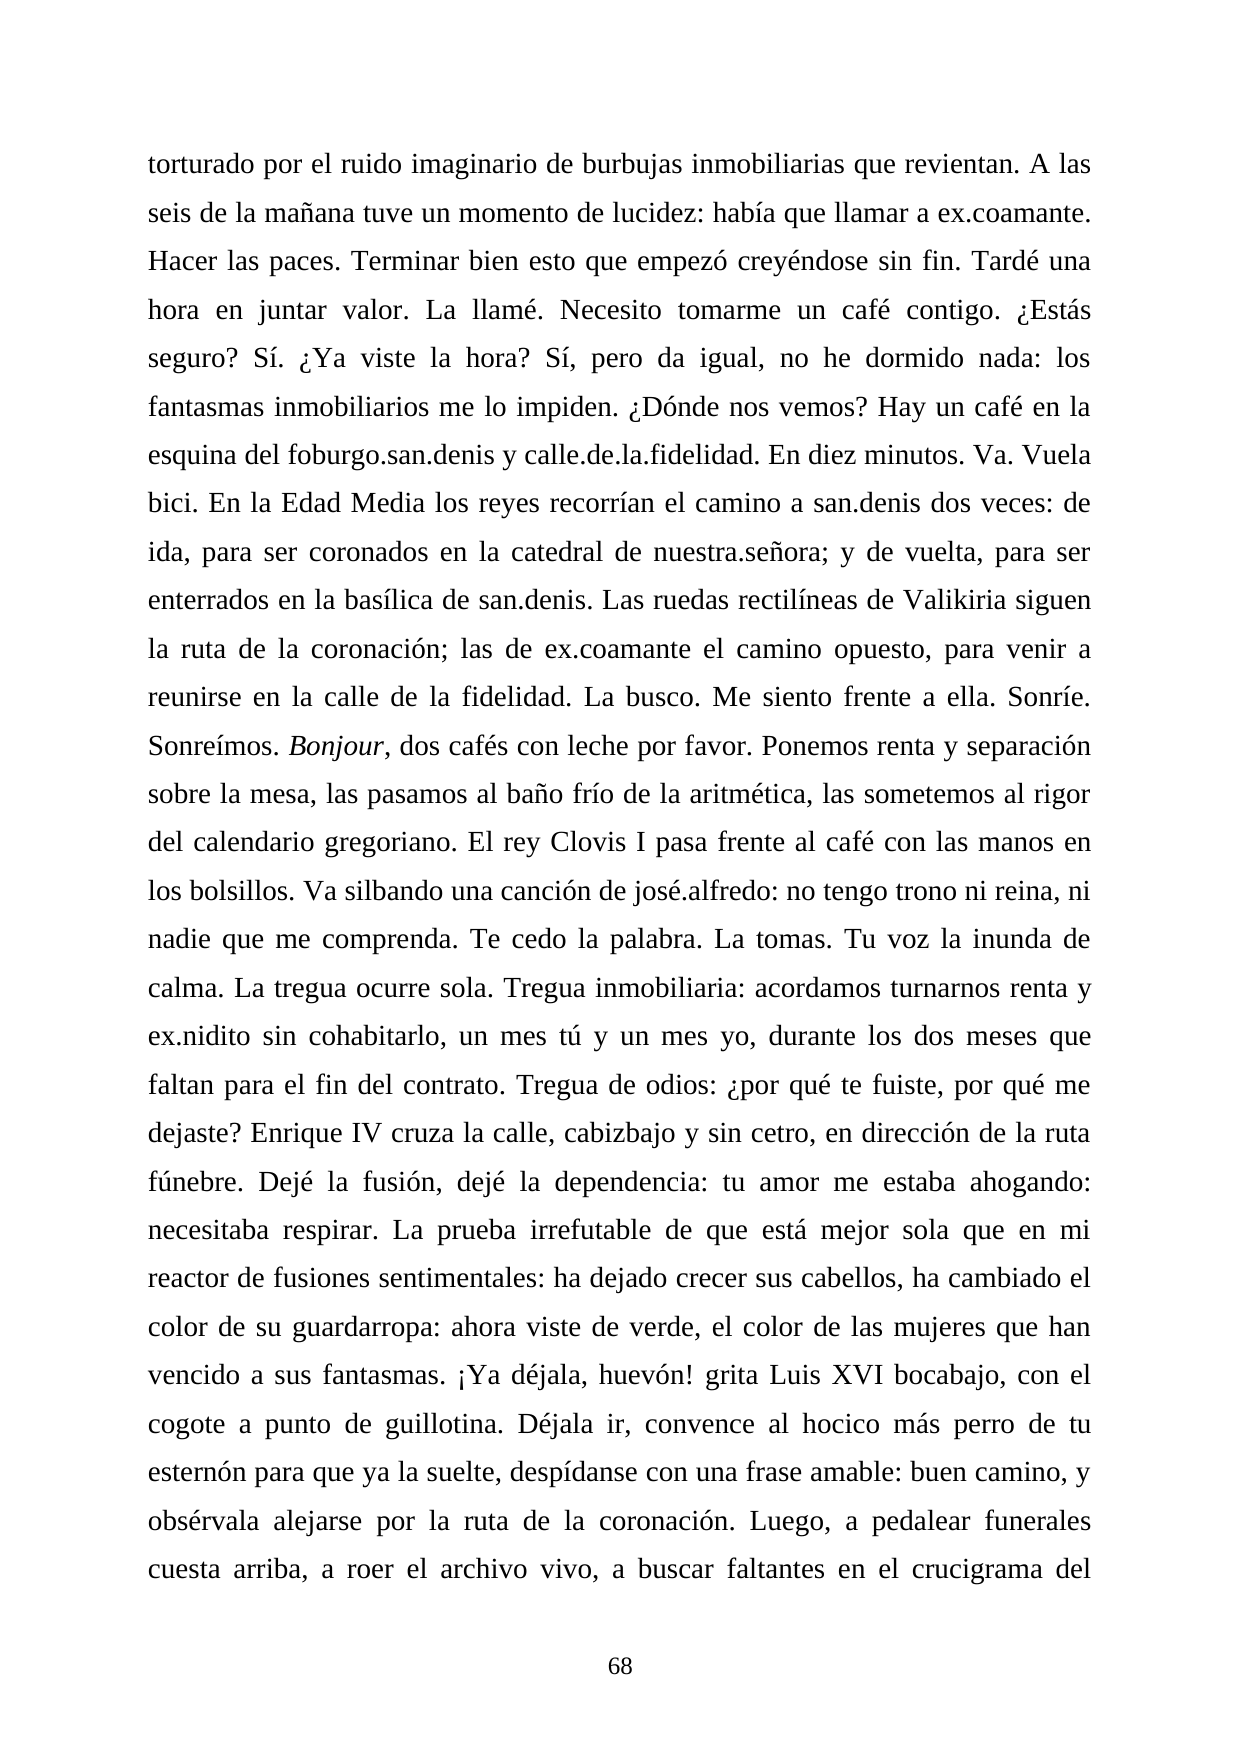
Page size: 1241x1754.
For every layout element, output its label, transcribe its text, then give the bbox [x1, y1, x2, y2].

text torturado por el ruido imaginario de burbujas inmobiliarias que revientan. A las seis de la mañana tuve un momento de lucidez: había que llamar a ex.coamante. Hacer las paces. Terminar bien esto que empezó creyéndose sin fin. Tardé una hora en juntar valor. La llamé. Necesito tomarme un café contigo. ¿Estás seguro? Sí. ¿Ya viste la hora? Sí, pero da igual, no he dormido nada: los fantasmas inmobiliarios me lo impiden. ¿Dónde nos vemos? Hay un café en la esquina del foburgo.san.denis y calle.de.la.fidelidad. En diez minutos. Va. Vuela bici. En la Edad Media los reyes recorrían el camino a san.denis dos veces: de ida, para ser coronados en la catedral de nuestra.señora; y de vuelta, para ser enterrados en la basílica de san.denis. Las ruedas rectilíneas de Valikiria siguen la ruta de la coronación; las de ex.coamante el camino opuesto, para venir a reunirse en la calle de la fidelidad. La busco. Me siento frente a ella. Sonríe. Sonreímos. Bonjour, dos cafés con leche por favor. Ponemos renta y separación sobre la mesa, las pasamos al baño frío de la aritmética, las sometemos al rigor del calendario gregoriano. El rey Clovis I pasa frente al café con las manos en los bolsillos. Va silbando una canción de josé.alfredo: no tengo trono ni reina, ni nadie que me comprenda. Te cedo la palabra. La tomas. Tu voz la inunda de calma. La tregua ocurre sola. Tregua inmobiliaria: acordamos turnarnos renta y ex.nidito sin cohabitarlo, un mes tú y un mes yo, durante los dos meses que faltan para el fin del contrato. Tregua de odios: ¿por qué te fuiste, por qué me dejaste? Enrique IV cruza la calle, cabizbajo y sin cetro, en dirección de la ruta fúnebre. Dejé la fusión, dejé la dependencia: tu amor me estaba ahogando: necesitaba respirar. La prueba irrefutable de que está mejor sola que en mi reactor de fusiones sentimentales: ha dejado crecer sus cabellos, ha cambiado el color de su guardarropa: ahora viste de verde, el color de las mujeres que han vencido a sus fantasmas. ¡Ya déjala, huevón! grita Luis XVI bocabajo, con el cogote a punto de guillotina. Déjala ir, convence al hocico más perro de tu esternón para que ya la suelte, despídanse con una frase amable: buen camino, y obsérvala alejarse por la ruta de la coronación. Luego, a pedalear funerales cuesta arriba, a roer el archivo vivo, a buscar faltantes en el crucigrama del [148, 148, 1092, 1585]
